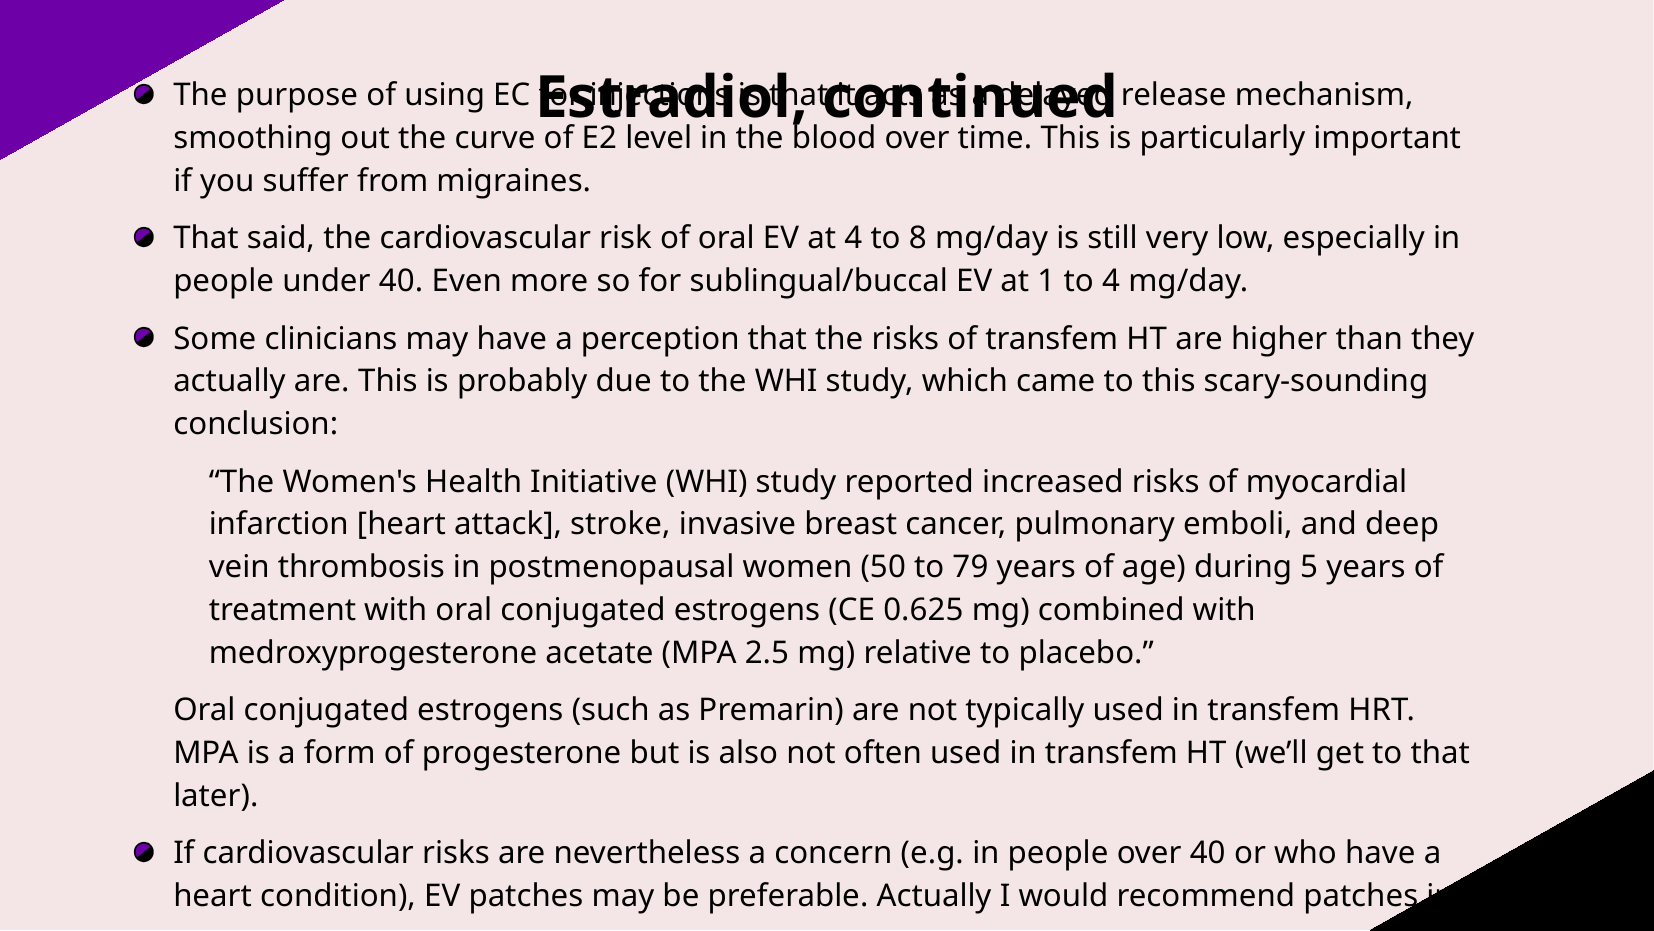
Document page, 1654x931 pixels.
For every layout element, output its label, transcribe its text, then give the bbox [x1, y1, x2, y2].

picture [132, 82, 155, 106]
text_box [1370, 770, 1654, 931]
text_box [0, 0, 284, 160]
title Estradiol, continued [82, 35, 1571, 154]
subtitle The purpose of using EC for injections is that it acts as a delayed release mechanism, smoothing out the curve of E2 level in the blood over time. This is particularly important if you suffer from migraines. That said, the cardiovascular risk of oral EV at 4 to 8 mg/day is still very low, especially in people under 40. Even more so for sublingual/buccal EV at 1 to 4 mg/day. Some clinicians may have a perception that the risks of transfem HT are higher than they actually are. This is probably due to the WHI study, which came to this scary-sounding conclusion: “The Women's Health Initiative (WHI) study reported increased risks of myocardial infarction [heart attack], stroke, invasive breast cancer, pulmonary emboli, and deep vein thrombosis in postmenopausal women (50 to 79 years of age) during 5 years of treatment with oral conjugated estrogens (CE 0.625 mg) combined with medroxyprogesterone acetate (MPA 2.5 mg) relative to placebo.” Oral conjugated estrogens (such as Premarin) are not typically used in transfem HRT. MPA is a form of progesterone but is also not often used in transfem HT (we’ll get to that later). If cardiovascular risks are nevertheless a concern (e.g. in people over 40 or who have a heart condition), EV patches may be preferable. Actually I would recommend patches in any case. [132, 141, 1487, 890]
